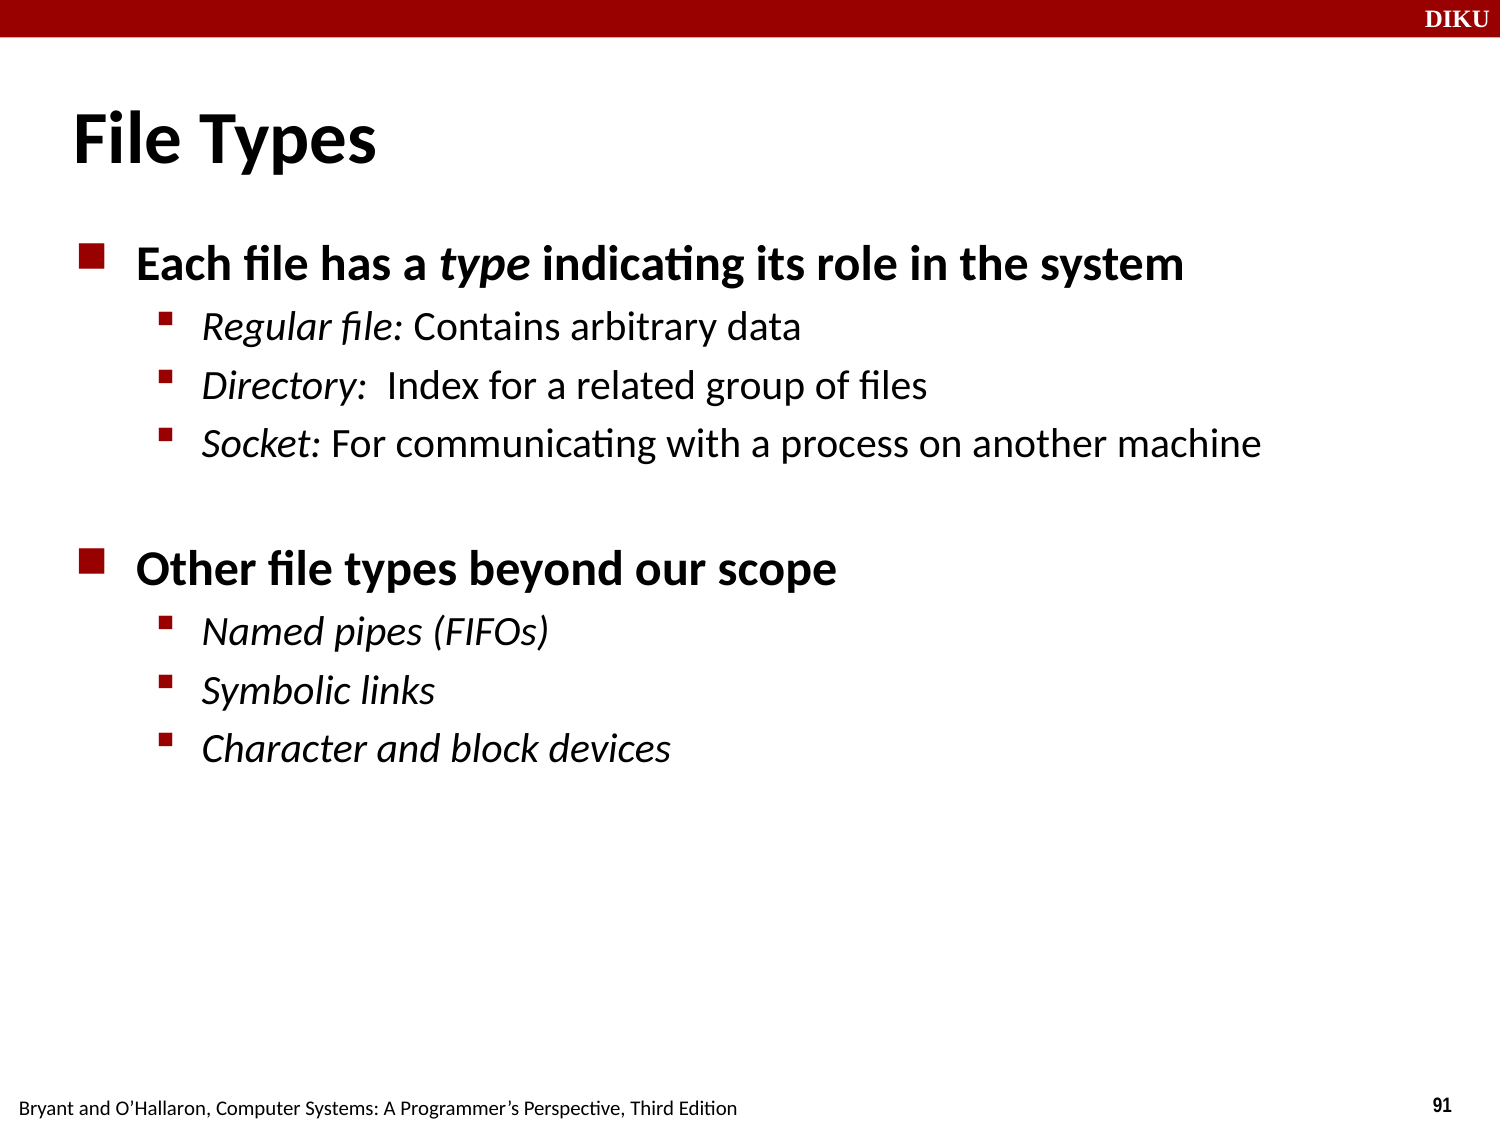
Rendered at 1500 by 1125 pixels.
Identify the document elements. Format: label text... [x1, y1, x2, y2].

text_box File Types [58, 71, 1304, 197]
text_box Each file has a type indicating its role in the system Regular file: Contains arbitrary data Directory: Index for a related group of files Socket: For communicating with a process on another machine Other file types beyond our scope Named pipes (FIFOs) Symbolic links Character and block devices [65, 223, 1361, 1039]
